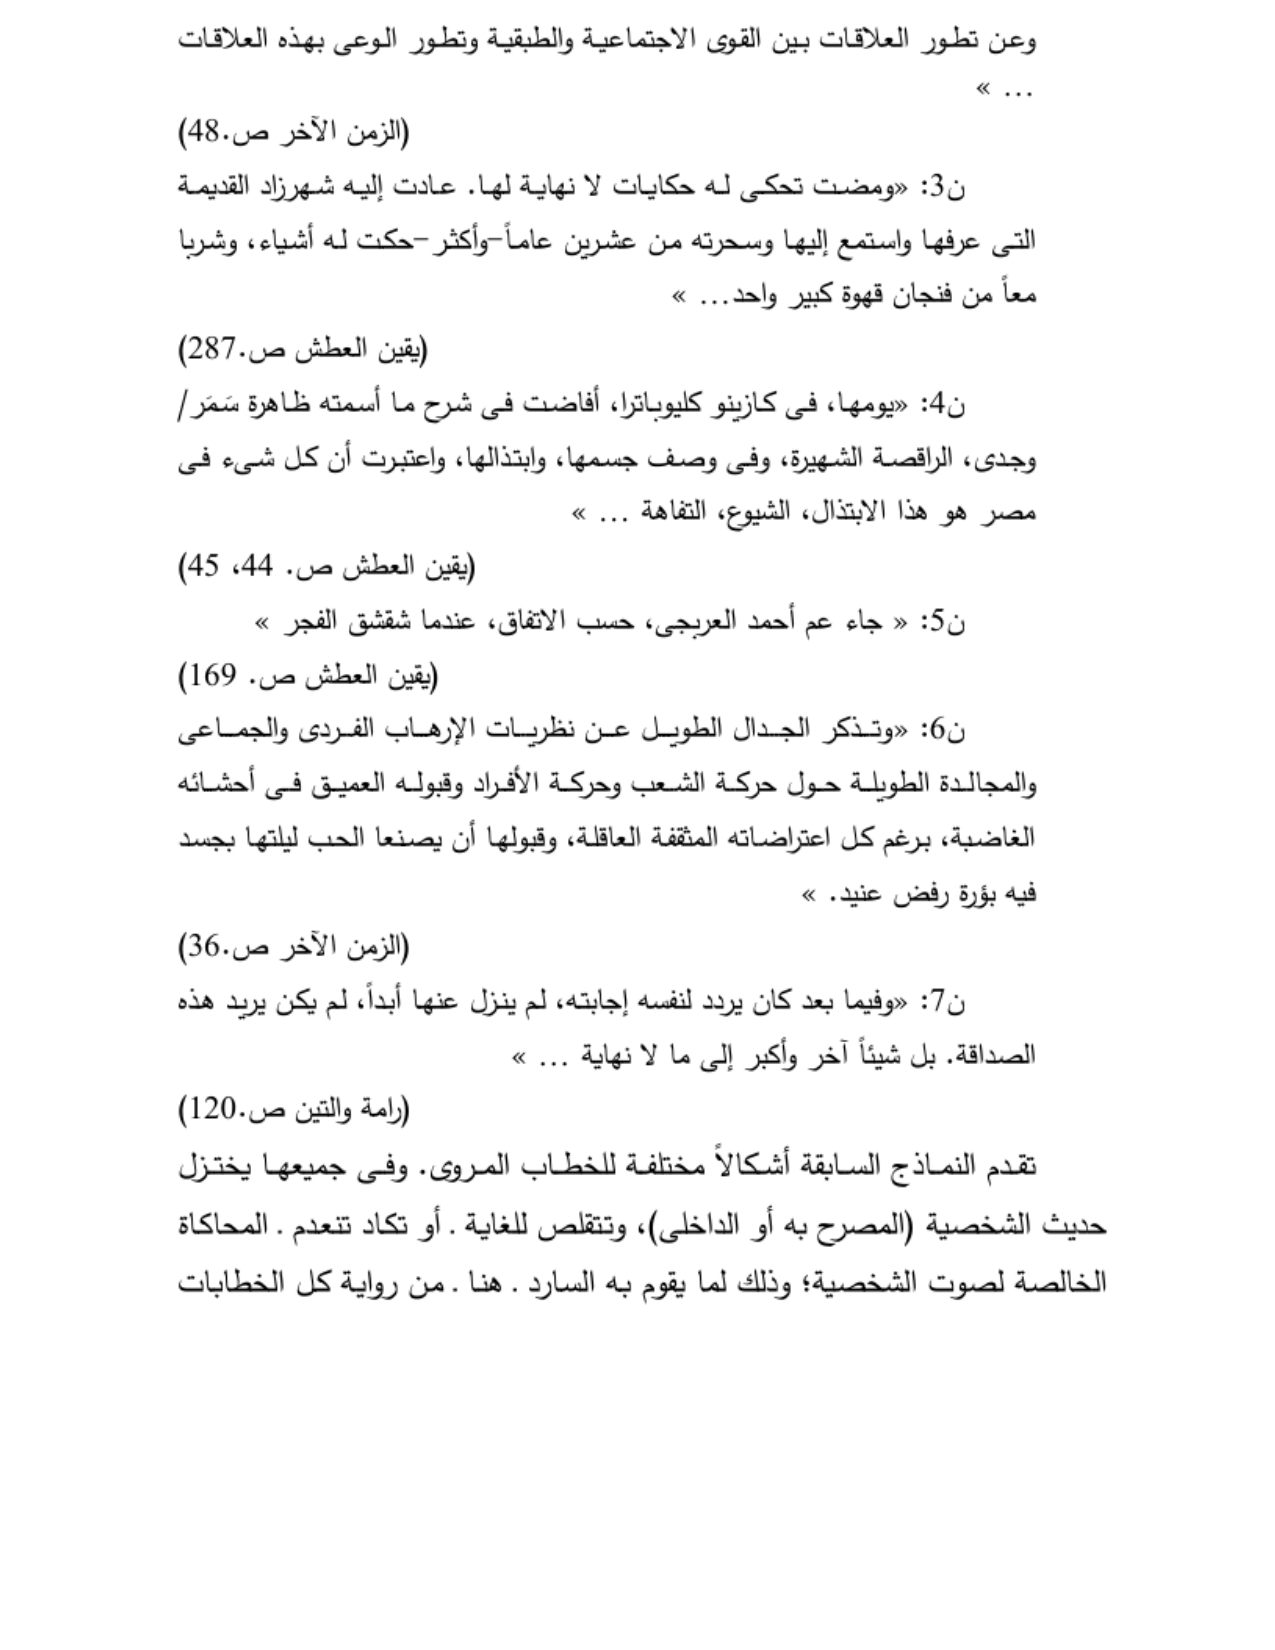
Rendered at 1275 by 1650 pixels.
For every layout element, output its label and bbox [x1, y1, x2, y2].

picture [154, 0, 1121, 1347]
